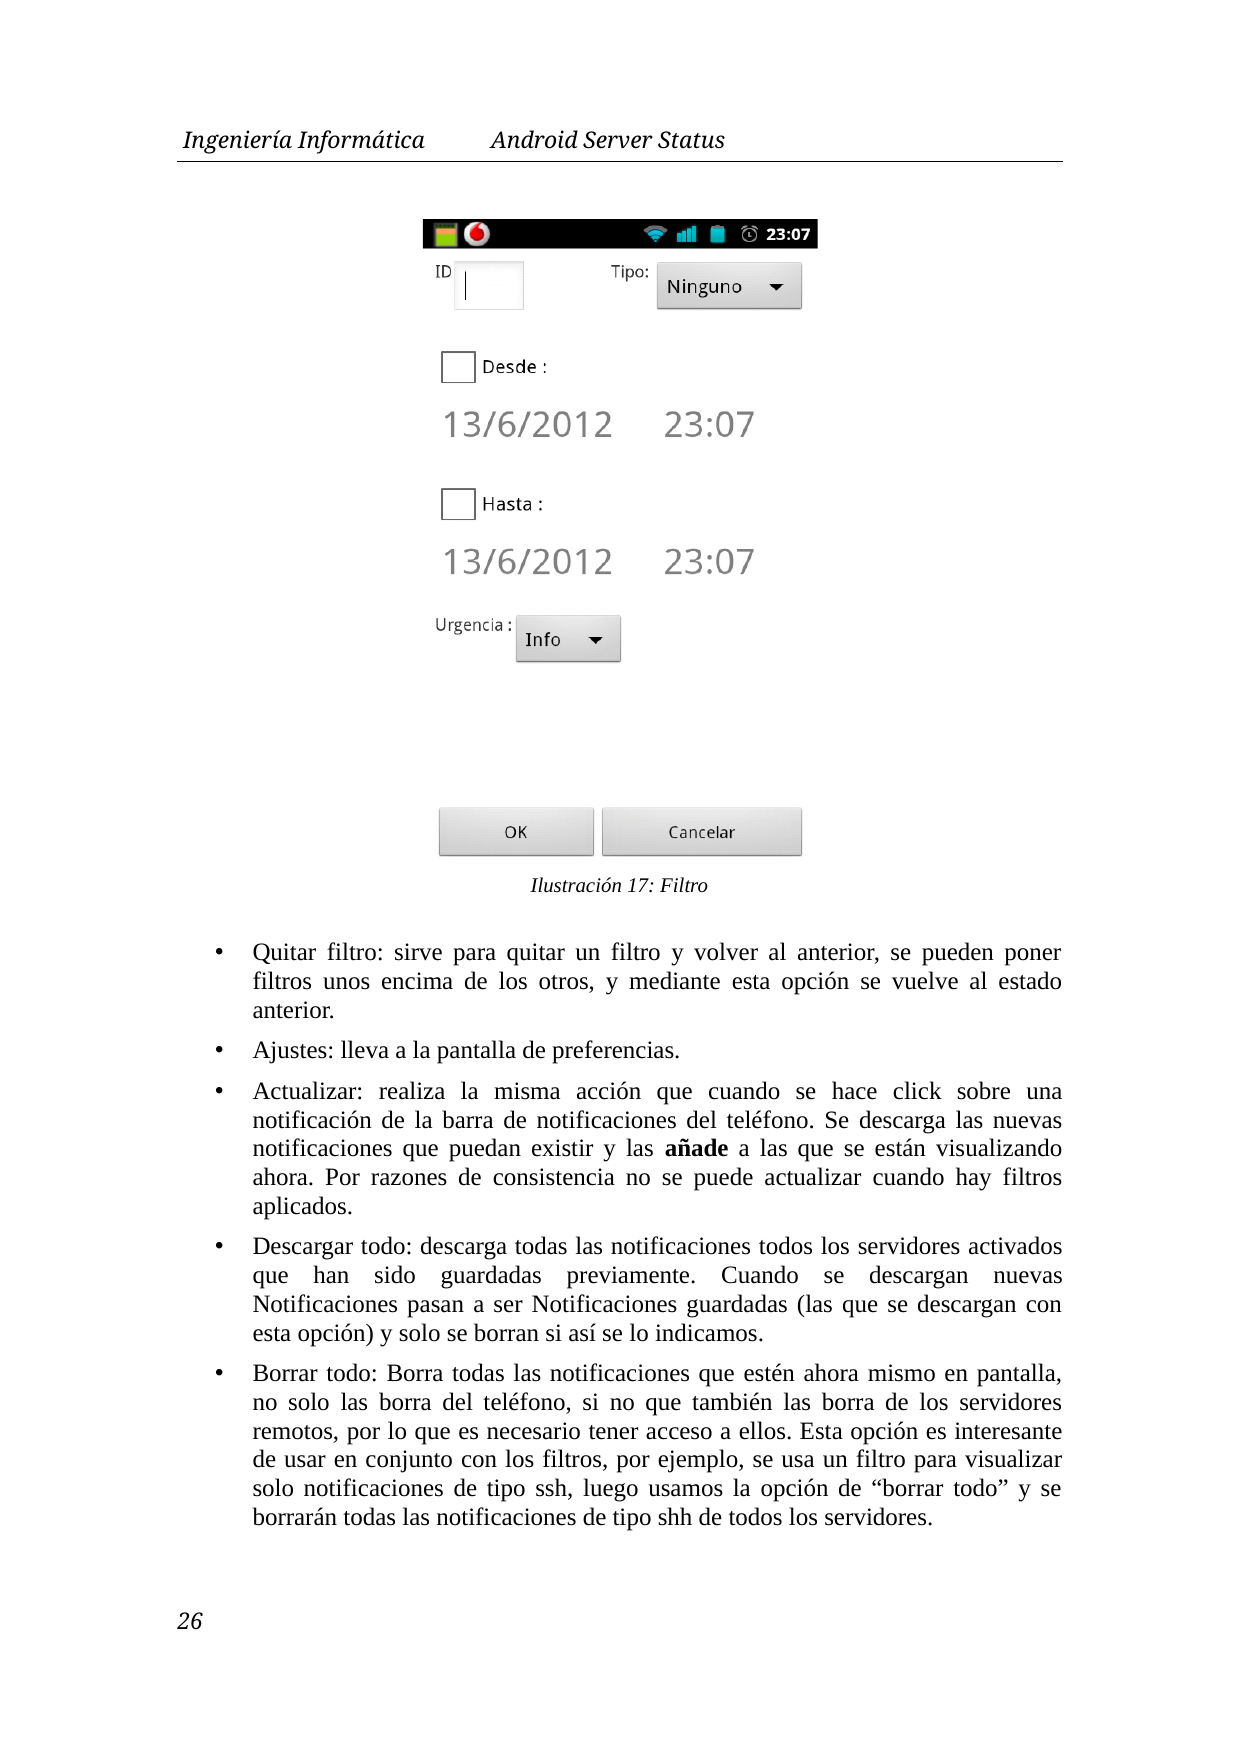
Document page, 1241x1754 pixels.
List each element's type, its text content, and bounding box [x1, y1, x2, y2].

picture [422, 219, 818, 873]
list Ilustración 17: Filtro [423, 873, 818, 897]
list Descargar todo: descarga todas las notificaciones todos los servidores activados que han sido guardadas previamente. Cuando se descargan nuevas Notificaciones pasan a ser Notificaciones guardadas (las que se descargan con esta opción) y solo se borran si así se lo indicamos. [215, 1231, 1063, 1346]
list Quitar filtro: sirve para quitar un filtro y volver al anterior, se pueden poner filtros unos encima de los otros, y mediante esta opción se vuelve al estado anterior. [215, 937, 1063, 1024]
list Actualizar: realiza la misma acción que cuando se hace click sobre una notificación de la barra de notificaciones del teléfono. Se descarga las nuevas notificaciones que puedan existir y las añade a las que se están visualizando ahora. Por razones de consistencia no se puede actualizar cuando hay filtros aplicados. [215, 1076, 1063, 1220]
list Borrar todo: Borra todas las notificaciones que estén ahora mismo en pantalla, no solo las borra del teléfono, si no que también las borra de los servidores remotos, por lo que es necesario tener acceso a ellos. Esta opción es interesante de usar en conjunto con los filtros, por ejemplo, se usa un filtro para visualizar solo notificaciones de tipo ssh, luego usamos la opción de “borrar todo” y se borrarán todas las notificaciones de tipo shh de todos los servidores. [215, 1358, 1063, 1531]
list Ajustes: lleva a la pantalla de preferencias. [215, 1035, 1063, 1064]
